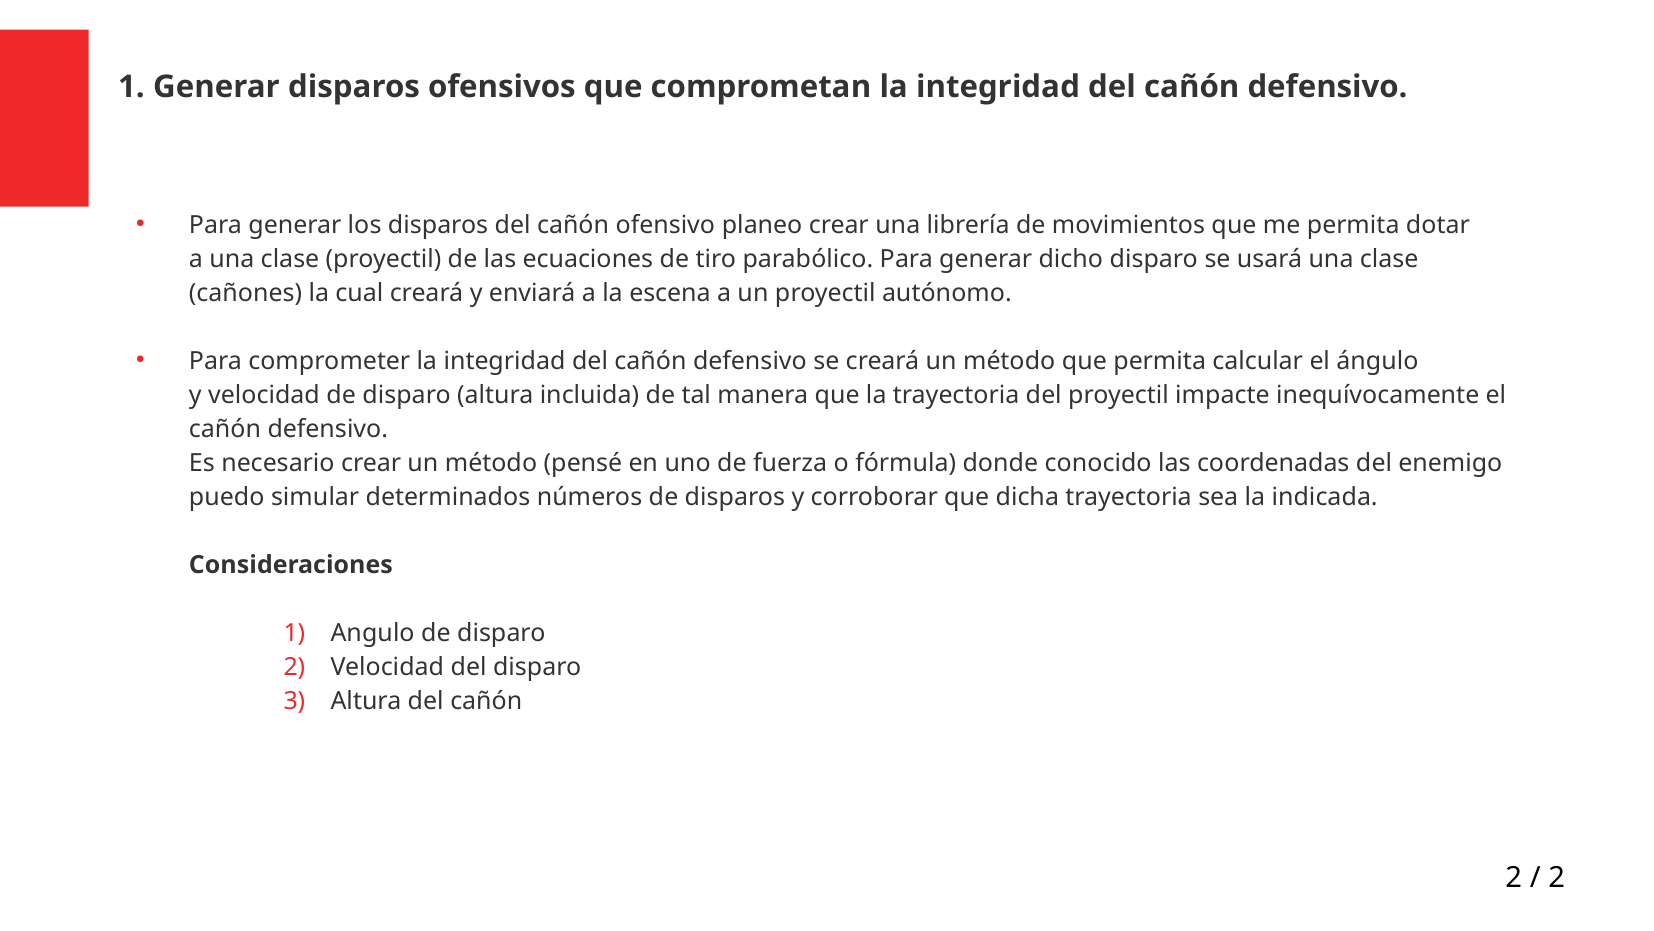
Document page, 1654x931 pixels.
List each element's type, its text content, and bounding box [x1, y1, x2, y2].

title 1. Generar disparos ofensivos que comprometan la integridad del cañón defensivo. [118, 63, 1571, 201]
list Para generar los disparos del cañón ofensivo planeo crear una librería de movimientos que me permita dotar a una clase (proyectil) de las ecuaciones de tiro parabólico. Para generar dicho disparo se usará una clase (cañones) la cual creará y enviará a la escena a un proyectil autónomo. Para comprometer la integridad del cañón defensivo se creará un método que permita calcular el ángulo y velocidad de disparo (altura incluida) de tal manera que la trayectoria del proyectil impacte inequívocamente el cañón defensivo. Es necesario crear un método (pensé en uno de fuerza o fórmula) donde conocido las coordenadas del enemigo puedo simular determinados números de disparos y corroborar que dicha trayectoria sea la indicada. Consideraciones Angulo de disparo Velocidad del disparo Altura del cañón [118, 206, 1536, 806]
